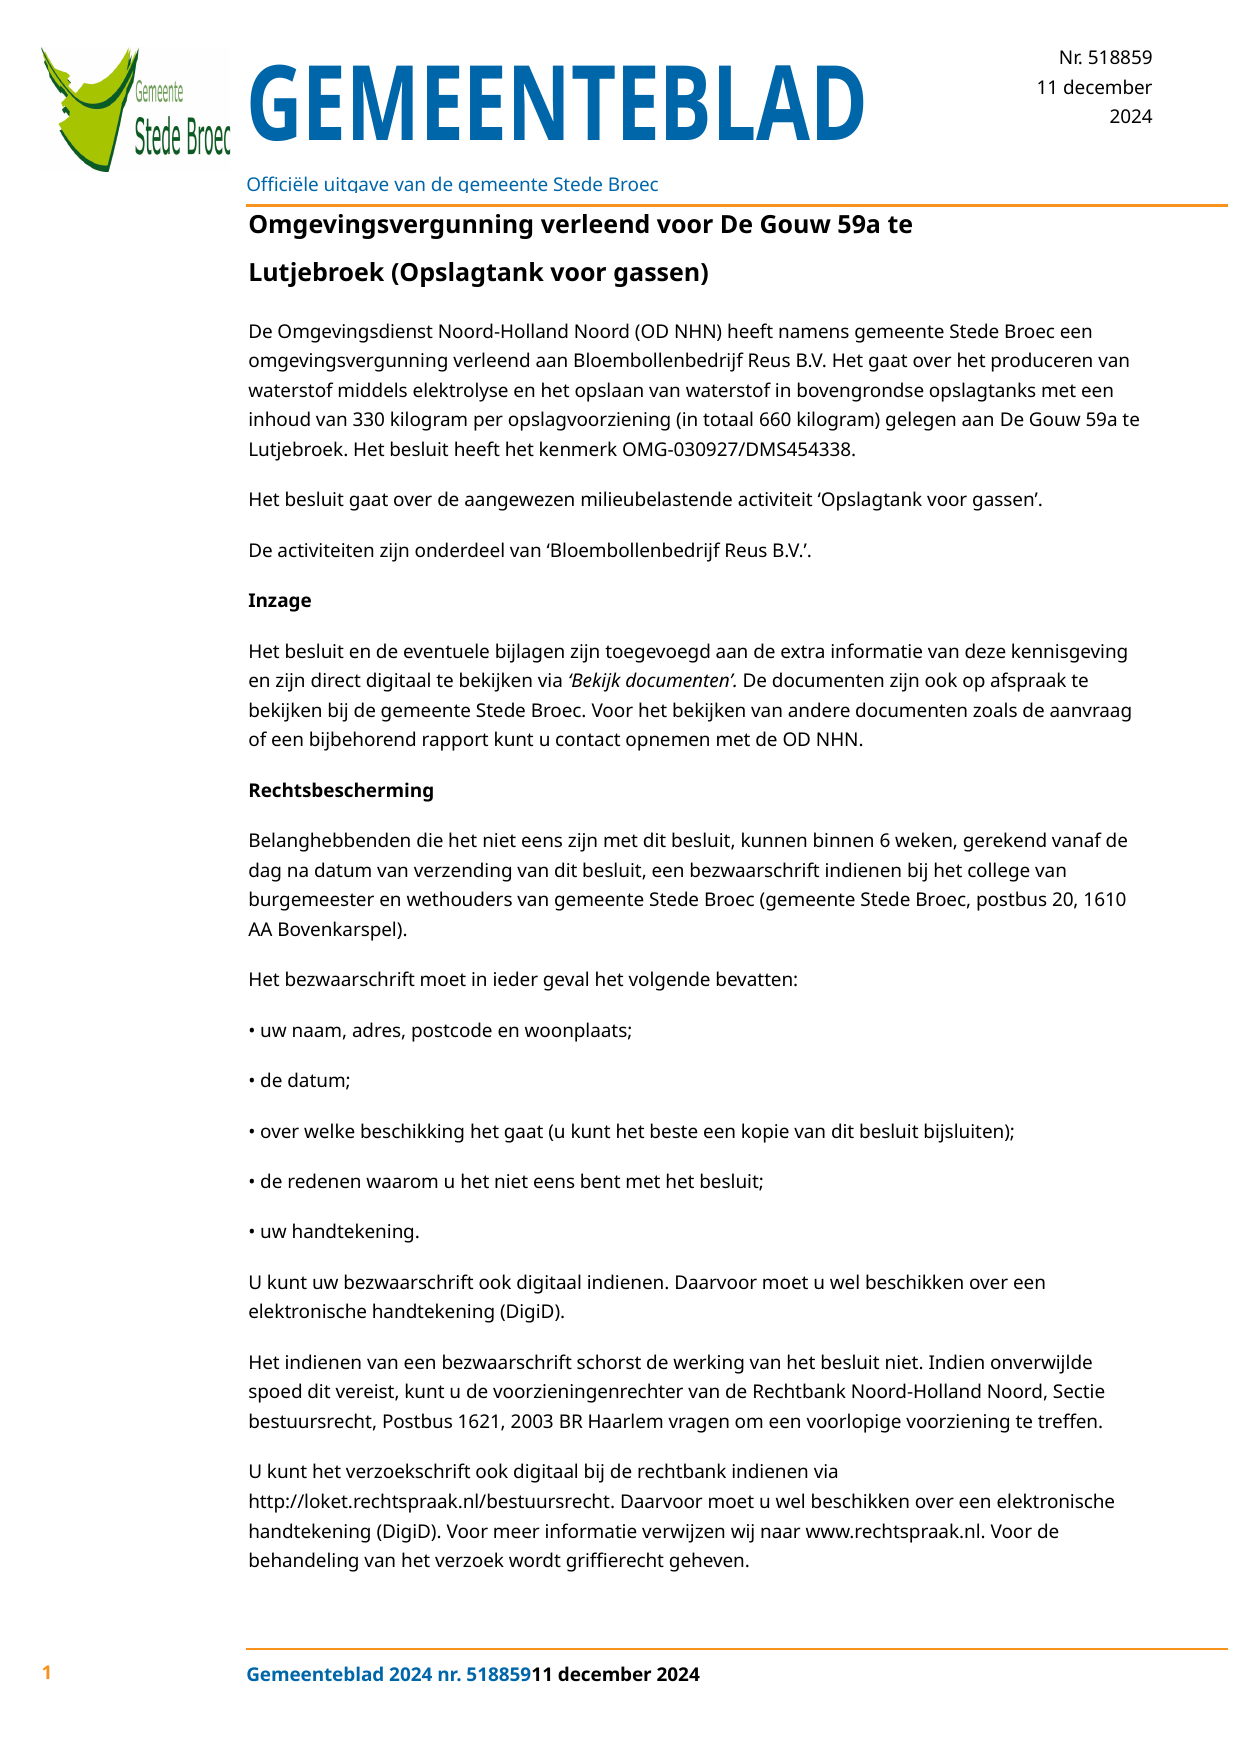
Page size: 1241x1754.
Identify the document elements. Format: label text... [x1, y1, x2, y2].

text Het besluit en de eventuele bijlagen zijn toegevoegd aan de extra informatie van deze kennisgeving en zijn direct digitaal te bekijken via ‘Bekijk documenten’. De documenten zijn ook op afspraak te bekijken bij de gemeente Stede Broec. Voor het bekijken van andere documenten zoals de aanvraag of een bijbehorend rapport kunt u contact opnemen met de OD NHN. [248, 638, 1152, 752]
text • de redenen waarom u het niet eens bent met het besluit; [248, 1168, 1152, 1194]
text Het bezwaarschrift moet in ieder geval het volgende bevatten: [248, 967, 1152, 992]
text Belanghebbenden die het niet eens zijn met dit besluit, kunnen binnen 6 weken, gerekend vanaf de dag na datum van verzending van dit besluit, een bezwaarschrift indienen bij het college van burgemeester en wethouders van gemeente Stede Broec (gemeente Stede Broec, postbus 20, 1610 AA Bovenkarspel). [248, 827, 1152, 942]
text De Omgevingsdienst Noord-Holland Noord (OD NHN) heeft namens gemeente Stede Broec een omgevingsvergunning verleend aan Bloembollenbedrijf Reus B.V. Het gaat over het produceren van waterstof middels elektrolyse en het opslaan van waterstof in bovengrondse opslagtanks met een inhoud van 330 kilogram per opslagvoorziening (in totaal 660 kilogram) gelegen aan De Gouw 59a te Lutjebroek. Het besluit heeft het kenmerk OMG-030927/DMS454338. [248, 318, 1152, 462]
text U kunt het verzoekschrift ook digitaal bij de rechtbank indienen via http://loket.rechtspraak.nl/bestuursrecht. Daarvoor moet u wel beschikken over een elektronische handtekening (DigiD). Voor meer informatie verwijzen wij naar www.rechtspraak.nl. Voor de behandeling van het verzoek wordt griffierecht geheven. [248, 1459, 1152, 1573]
text De activiteiten zijn onderdeel van ‘Bloembollenbedrijf Reus B.V.’. [248, 537, 1152, 563]
text • uw handtekening. [248, 1219, 1152, 1244]
text • over welke beschikking het gaat (u kunt het beste een kopie van dit besluit bijsluiten); [248, 1118, 1152, 1144]
text • de datum; [248, 1067, 1152, 1093]
text Het indienen van een bezwaarschrift schorst de werking van het besluit niet. Indien onverwijlde spoed dit vereist, kunt u de voorzieningenrechter van de Rechtbank Noord-Holland Noord, Sectie bestuursrecht, Postbus 1621, 2003 BR Haarlem vragen om een voorlopige voorziening te treffen. [248, 1349, 1152, 1434]
picture [41, 47, 231, 172]
text Inzage [248, 587, 1152, 613]
text Het besluit gaat over de aangewezen milieubelastende activiteit ‘Opslagtank voor gassen’. [248, 487, 1152, 512]
text Rechtsbescherming [248, 777, 1152, 803]
text Omgevingsvergunning verleend voor De Gouw 59a te Lutjebroek (Opslagtank voor gassen) [248, 207, 1152, 288]
text • uw naam, adres, postcode en woonplaats; [248, 1017, 1152, 1043]
text U kunt uw bezwaarschrift ook digitaal indienen. Daarvoor moet u wel beschikken over een elektronische handtekening (DigiD). [248, 1269, 1152, 1324]
